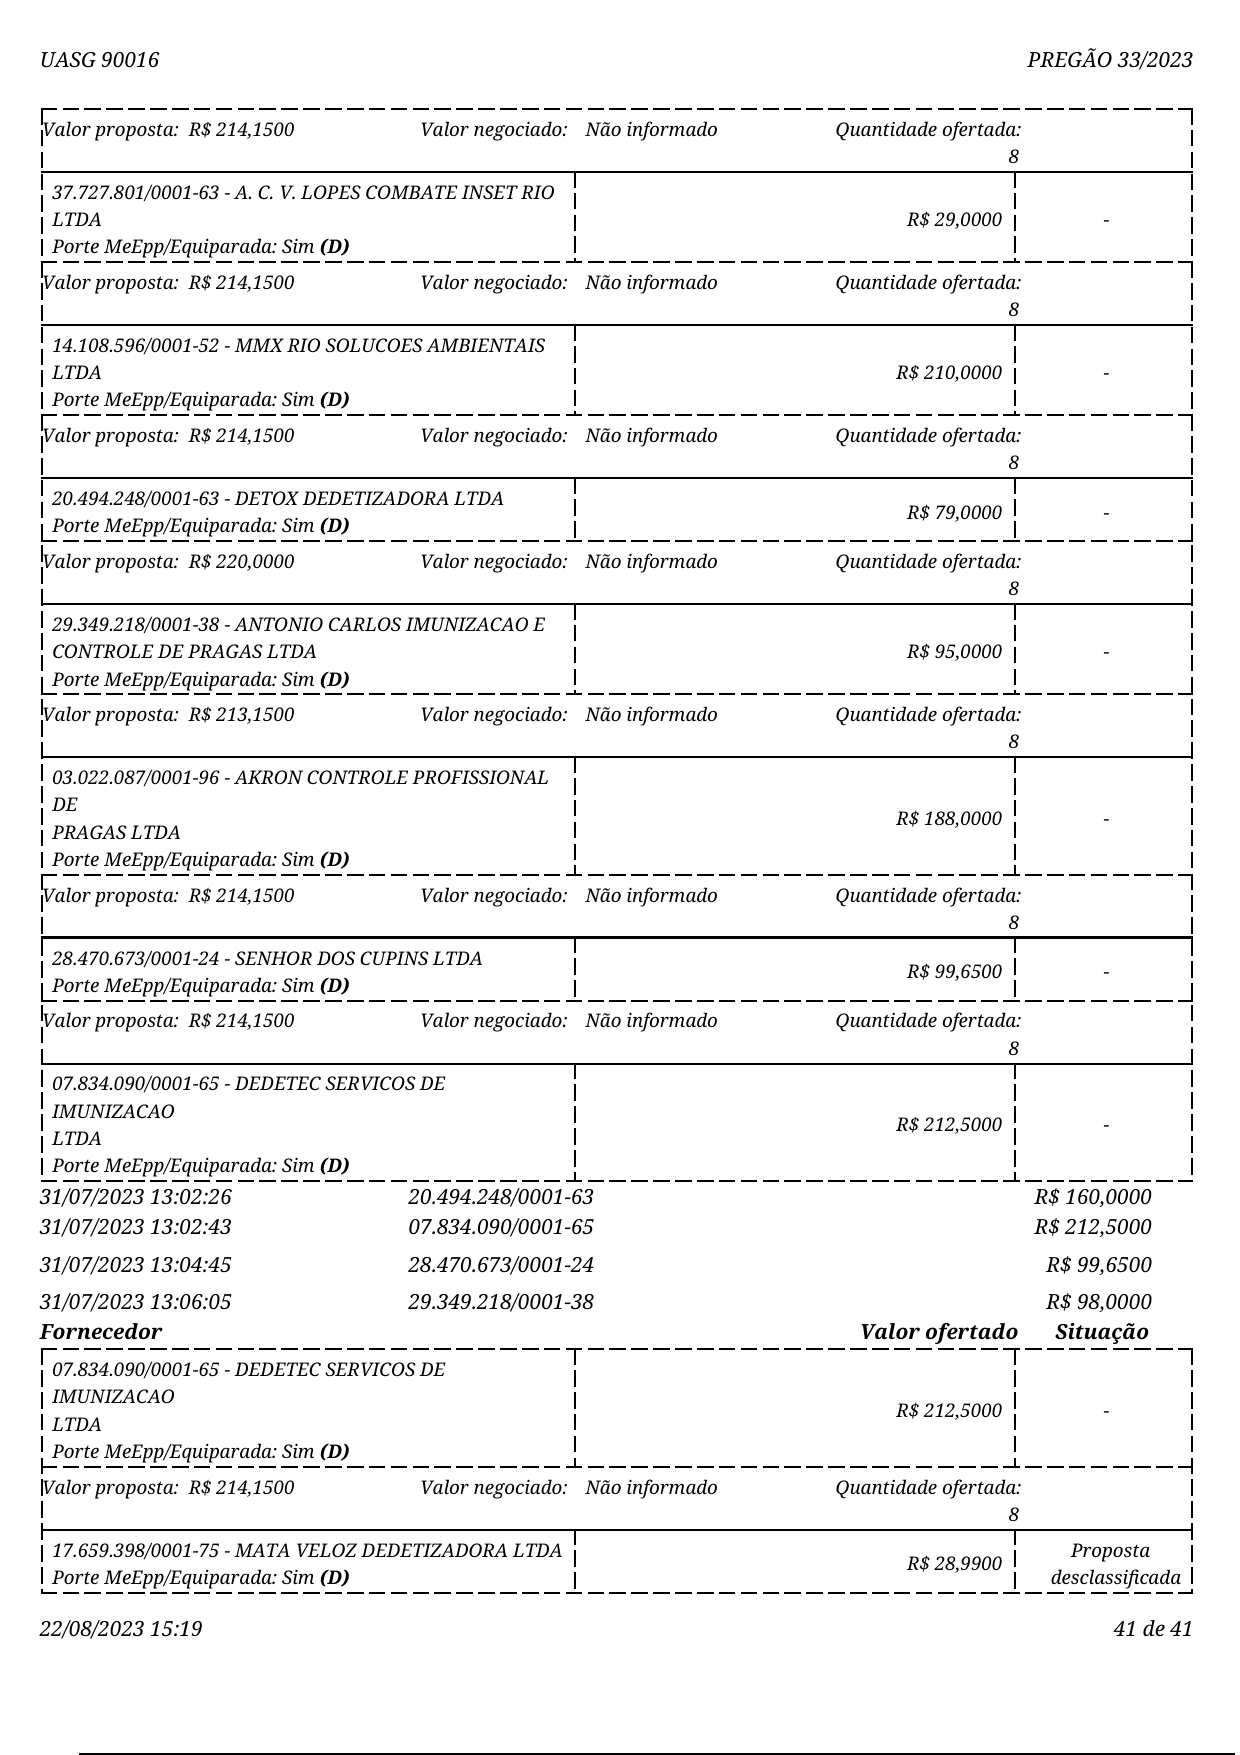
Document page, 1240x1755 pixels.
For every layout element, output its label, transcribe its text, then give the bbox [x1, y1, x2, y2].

table_header [1015, 1348, 1051, 1466]
table_cell - [1051, 326, 1192, 414]
table_cell [1015, 479, 1051, 540]
table_cell [1051, 540, 1192, 603]
table_cell Quantidade ofertada: 8 [835, 414, 1051, 477]
table_cell R$ 79,0000 [835, 479, 1014, 540]
table_cell R$ 99,6500 [835, 939, 1014, 999]
table_cell [1015, 1531, 1051, 1592]
table_cell Valor proposta: R$ 220,0000 Valor negociado: [42, 540, 575, 603]
table_cell [1015, 326, 1051, 414]
table_cell 14.108.596/0001-52 - MMX RIO SOLUCOES AMBIENTAIS LTDA Porte MeEpp/Equiparada: Sim (D) [42, 326, 575, 414]
table_cell [575, 605, 835, 693]
table_cell 28.470.673/0001-24 - SENHOR DOS CUPINS LTDA Porte MeEpp/Equiparada: Sim (D) [42, 939, 575, 999]
table_cell Não informado [575, 693, 835, 756]
table_cell Não informado [575, 108, 835, 171]
table_cell Não informado [575, 261, 835, 324]
table_cell Quantidade ofertada: 8 [835, 1000, 1051, 1062]
table_cell Quantidade ofertada: 8 [835, 108, 1051, 171]
table_cell Valor proposta: R$ 214,1500 Valor negociado: [42, 1466, 575, 1528]
table_cell Não informado [575, 1466, 835, 1528]
table_cell [1051, 261, 1192, 324]
table_header - [1051, 1348, 1192, 1466]
table_cell Proposta desclassificada [1051, 1531, 1192, 1592]
table_cell [575, 939, 835, 999]
table_header R$ 160,0000 [990, 1182, 1154, 1212]
table_cell Valor proposta: R$ 213,1500 Valor negociado: [42, 693, 575, 756]
table_cell [1051, 414, 1192, 477]
table_cell [575, 1531, 835, 1592]
table_cell 31/07/2023 13:02:43 [40, 1212, 408, 1250]
table_cell 37.727.801/0001-63 - A. C. V. LOPES COMBATE INSET RIO LTDA Porte MeEpp/Equiparada: Sim (D) [42, 173, 575, 261]
table_cell 20.494.248/0001-63 - DETOX DEDETIZADORA LTDA Porte MeEpp/Equiparada: Sim (D) [42, 479, 575, 540]
table_cell [1051, 693, 1192, 756]
table_cell - [1051, 605, 1192, 693]
table_cell Quantidade ofertada: 8 [835, 693, 1051, 756]
table_cell 07.834.090/0001-65 [408, 1212, 989, 1250]
table_cell Valor proposta: R$ 214,1500 Valor negociado: [42, 414, 575, 477]
table_cell [1051, 108, 1192, 171]
table_cell R$ 212,5000 [990, 1212, 1154, 1250]
table_cell R$ 95,0000 [835, 605, 1014, 693]
table_cell R$ 99,6500 [990, 1250, 1154, 1287]
table_cell Valor proposta: R$ 214,1500 Valor negociado: [42, 874, 575, 936]
table_cell Não informado [575, 1000, 835, 1062]
table_cell [1051, 1466, 1192, 1528]
table_cell R$ 29,0000 [835, 173, 1014, 261]
table_cell [575, 479, 835, 540]
table_cell [1015, 758, 1051, 873]
table_cell - [1051, 479, 1192, 540]
table_cell [575, 758, 835, 873]
table_cell - [1051, 758, 1192, 873]
table_cell 03.022.087/0001-96 - AKRON CONTROLE PROFISSIONAL DE PRAGAS LTDA Porte MeEpp/Equiparada: Sim (D) [42, 758, 575, 873]
table_cell R$ 210,0000 [835, 326, 1014, 414]
table_cell Valor proposta: R$ 214,1500 Valor negociado: [42, 261, 575, 324]
table_cell 29.349.218/0001-38 [408, 1287, 989, 1317]
table_cell 29.349.218/0001-38 - ANTONIO CARLOS IMUNIZACAO E CONTROLE DE PRAGAS LTDA Porte MeEpp/Equiparada: Sim (D) [42, 605, 575, 693]
table_cell 31/07/2023 13:06:05 [40, 1287, 408, 1317]
table_header 31/07/2023 13:02:26 [40, 1182, 408, 1212]
table_cell Quantidade ofertada: 8 [835, 1466, 1051, 1528]
table_cell Quantidade ofertada: 8 [835, 540, 1051, 603]
table_cell 07.834.090/0001-65 - DEDETEC SERVICOS DE IMUNIZACAO LTDA Porte MeEpp/Equiparada: Sim (D) [42, 1065, 575, 1180]
table_cell 31/07/2023 13:04:45 [40, 1250, 408, 1287]
table_header R$ 212,5000 [835, 1348, 1014, 1466]
table_cell R$ 28,9900 [835, 1531, 1014, 1592]
table_cell R$ 98,0000 [990, 1287, 1154, 1317]
table_cell [1015, 939, 1051, 999]
table_cell [1051, 874, 1192, 936]
table_cell Não informado [575, 874, 835, 936]
table_cell Valor proposta: R$ 214,1500 Valor negociado: [42, 108, 575, 171]
table_cell Quantidade ofertada: 8 [835, 261, 1051, 324]
table_cell R$ 212,5000 [835, 1065, 1014, 1180]
table_cell Quantidade ofertada: 8 [835, 874, 1051, 936]
table_cell [575, 173, 835, 261]
table_header 20.494.248/0001-63 [408, 1182, 989, 1212]
table_cell [1015, 1065, 1051, 1180]
table_header [575, 1348, 835, 1466]
table_cell R$ 188,0000 [835, 758, 1014, 873]
table_cell [575, 326, 835, 414]
table_cell Não informado [575, 414, 835, 477]
table_cell Valor proposta: R$ 214,1500 Valor negociado: [42, 1000, 575, 1062]
table_cell - [1051, 173, 1192, 261]
table_header 07.834.090/0001-65 - DEDETEC SERVICOS DE IMUNIZACAO LTDA Porte MeEpp/Equiparada: Sim (D) [42, 1348, 575, 1466]
table_cell - [1051, 1065, 1192, 1180]
table_cell - [1051, 939, 1192, 999]
text Fornecedor Valor ofertado Situação [39, 1317, 1196, 1346]
table_cell [1051, 1000, 1192, 1062]
table_cell [1015, 605, 1051, 693]
table_cell [1015, 173, 1051, 261]
table_cell 17.659.398/0001-75 - MATA VELOZ DEDETIZADORA LTDA Porte MeEpp/Equiparada: Sim (D) [42, 1531, 575, 1592]
table_cell [575, 1065, 835, 1180]
table_cell 28.470.673/0001-24 [408, 1250, 989, 1287]
table_cell Não informado [575, 540, 835, 603]
